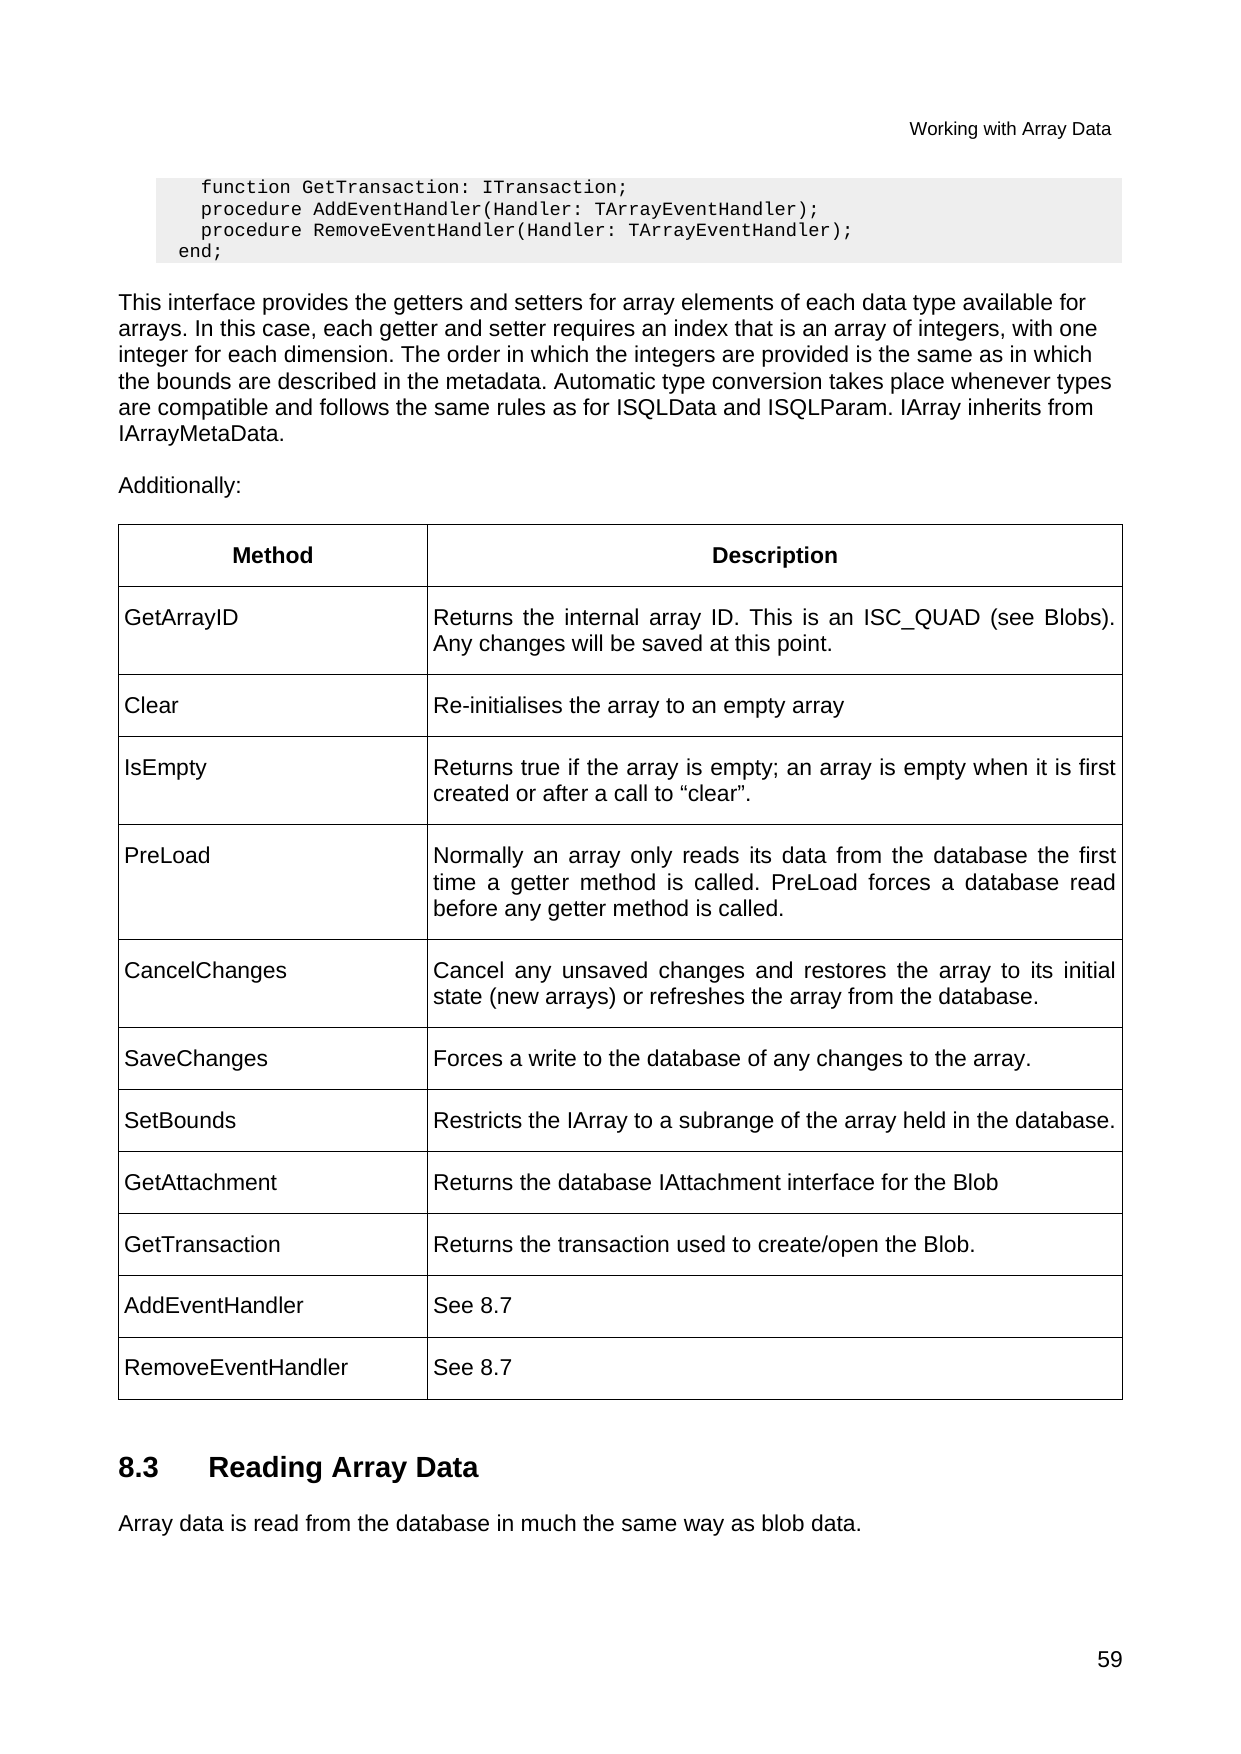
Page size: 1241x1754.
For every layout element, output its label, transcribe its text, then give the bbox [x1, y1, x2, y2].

text procedure RemoveEventHandler(Handler: TArrayEventHandler); [156, 221, 1122, 242]
table_cell CancelChanges [119, 940, 427, 1027]
table_cell AddEventHandler [119, 1276, 427, 1337]
table_cell Returns the database IAttachment interface for the Blob [428, 1152, 1122, 1213]
table_cell GetArrayID [119, 587, 427, 674]
text end; [156, 242, 1122, 263]
subtitle Reading Array Data [118, 1450, 1122, 1484]
text This interface provides the getters and setters for array elements of each data type available for arrays. In this case, each getter and setter requires an index that is an array of integers, with one integer for each dimension. The order in which the integers are provided is the same as in which the bounds are described in the metadata. Automatic type conversion takes place whenever types are compatible and follows the same rules as for ISQLData and ISQLParam. IArray inherits from IArrayMetaData. [118, 289, 1122, 447]
text procedure AddEventHandler(Handler: TArrayEventHandler); [156, 199, 1122, 221]
table_cell GetAttachment [119, 1152, 427, 1213]
table_cell PreLoad [119, 825, 427, 939]
table_cell Restricts the IArray to a subrange of the array held in the database. [428, 1090, 1122, 1151]
table_cell Clear [119, 675, 427, 736]
table_cell See 8.7 [428, 1338, 1122, 1398]
table_cell Returns the transaction used to create/open the Blob. [428, 1214, 1122, 1275]
table_cell Cancel any unsaved changes and restores the array to its initial state (new arrays) or refreshes the array from the database. [428, 940, 1122, 1027]
text Array data is read from the database in much the same way as blob data. [118, 1509, 1122, 1536]
table_header Method [119, 525, 427, 586]
table_cell Forces a write to the database of any changes to the array. [428, 1028, 1122, 1089]
text function GetTransaction: ITransaction; [156, 178, 1122, 199]
table_cell IsEmpty [119, 737, 427, 824]
table_cell Returns the internal array ID. This is an ISC_QUAD (see Blobs). Any changes will be saved at this point. [428, 587, 1122, 674]
table_cell RemoveEventHandler [119, 1338, 427, 1398]
table_cell GetTransaction [119, 1214, 427, 1275]
table_cell Returns true if the array is empty; an array is empty when it is first created or after a call to “clear”. [428, 737, 1122, 824]
table_cell SaveChanges [119, 1028, 427, 1089]
table_cell SetBounds [119, 1090, 427, 1151]
table_cell Re-initialises the array to an empty array [428, 675, 1122, 736]
text Additionally: [118, 472, 1122, 499]
table_cell Normally an array only reads its data from the database the first time a getter method is called. PreLoad forces a database read before any getter method is called. [428, 825, 1122, 939]
table_header Description [428, 525, 1122, 586]
table_cell See 8.7 [428, 1276, 1122, 1337]
